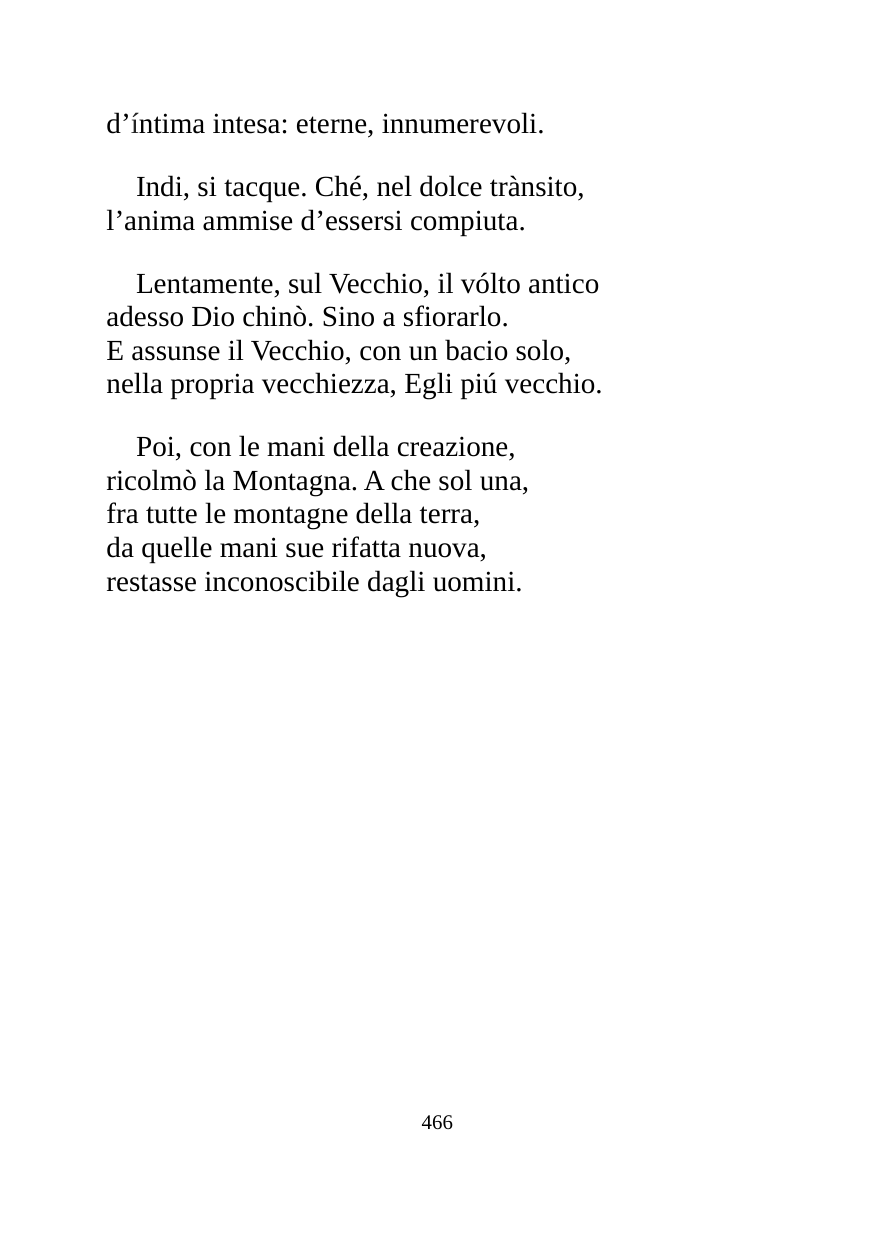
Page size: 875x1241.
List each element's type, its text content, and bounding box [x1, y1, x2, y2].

text Indi, si tacque. Ché, nel dolce trànsito, l’anima ammise d’essersi compiuta. [106, 169, 768, 236]
text Poi, con le mani della creazione, ricolmò la Montagna. A che sol una, fra tutte le montagne della terra, da quelle mani sue rifatta nuova, restasse inconoscibile dagli uomini. [106, 429, 768, 597]
text d’íntima intesa: eterne, innumerevoli. [106, 106, 768, 140]
text Lentamente, sul Vecchio, il vólto antico adesso Dio chinò. Sino a sfiorarlo. E assunse il Vecchio, con un bacio solo, nella propria vecchiezza, Egli piú vecchio. [106, 266, 768, 400]
